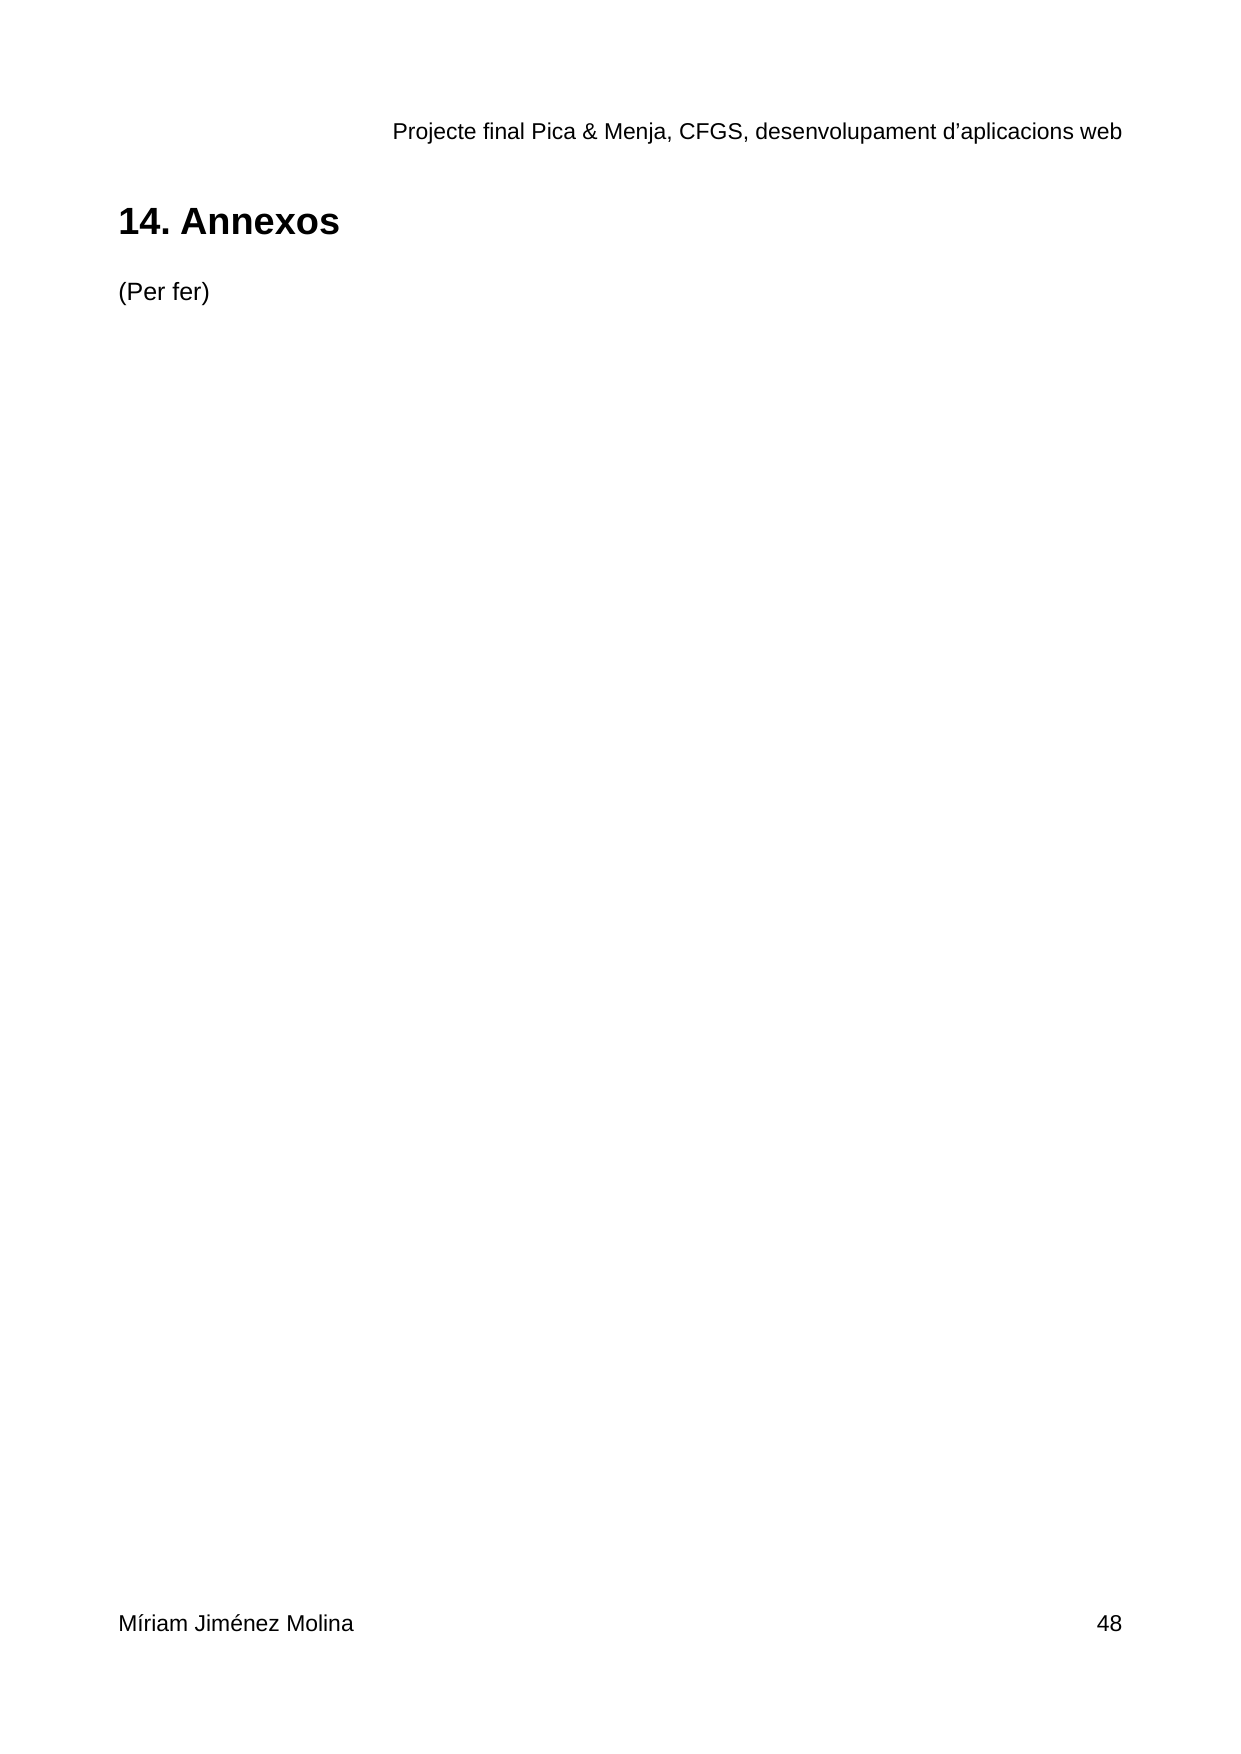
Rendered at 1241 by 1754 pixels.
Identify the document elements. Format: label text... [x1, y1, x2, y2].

subtitle 14. Annexos [118, 199, 1122, 243]
text (Per fer) [118, 277, 1122, 306]
